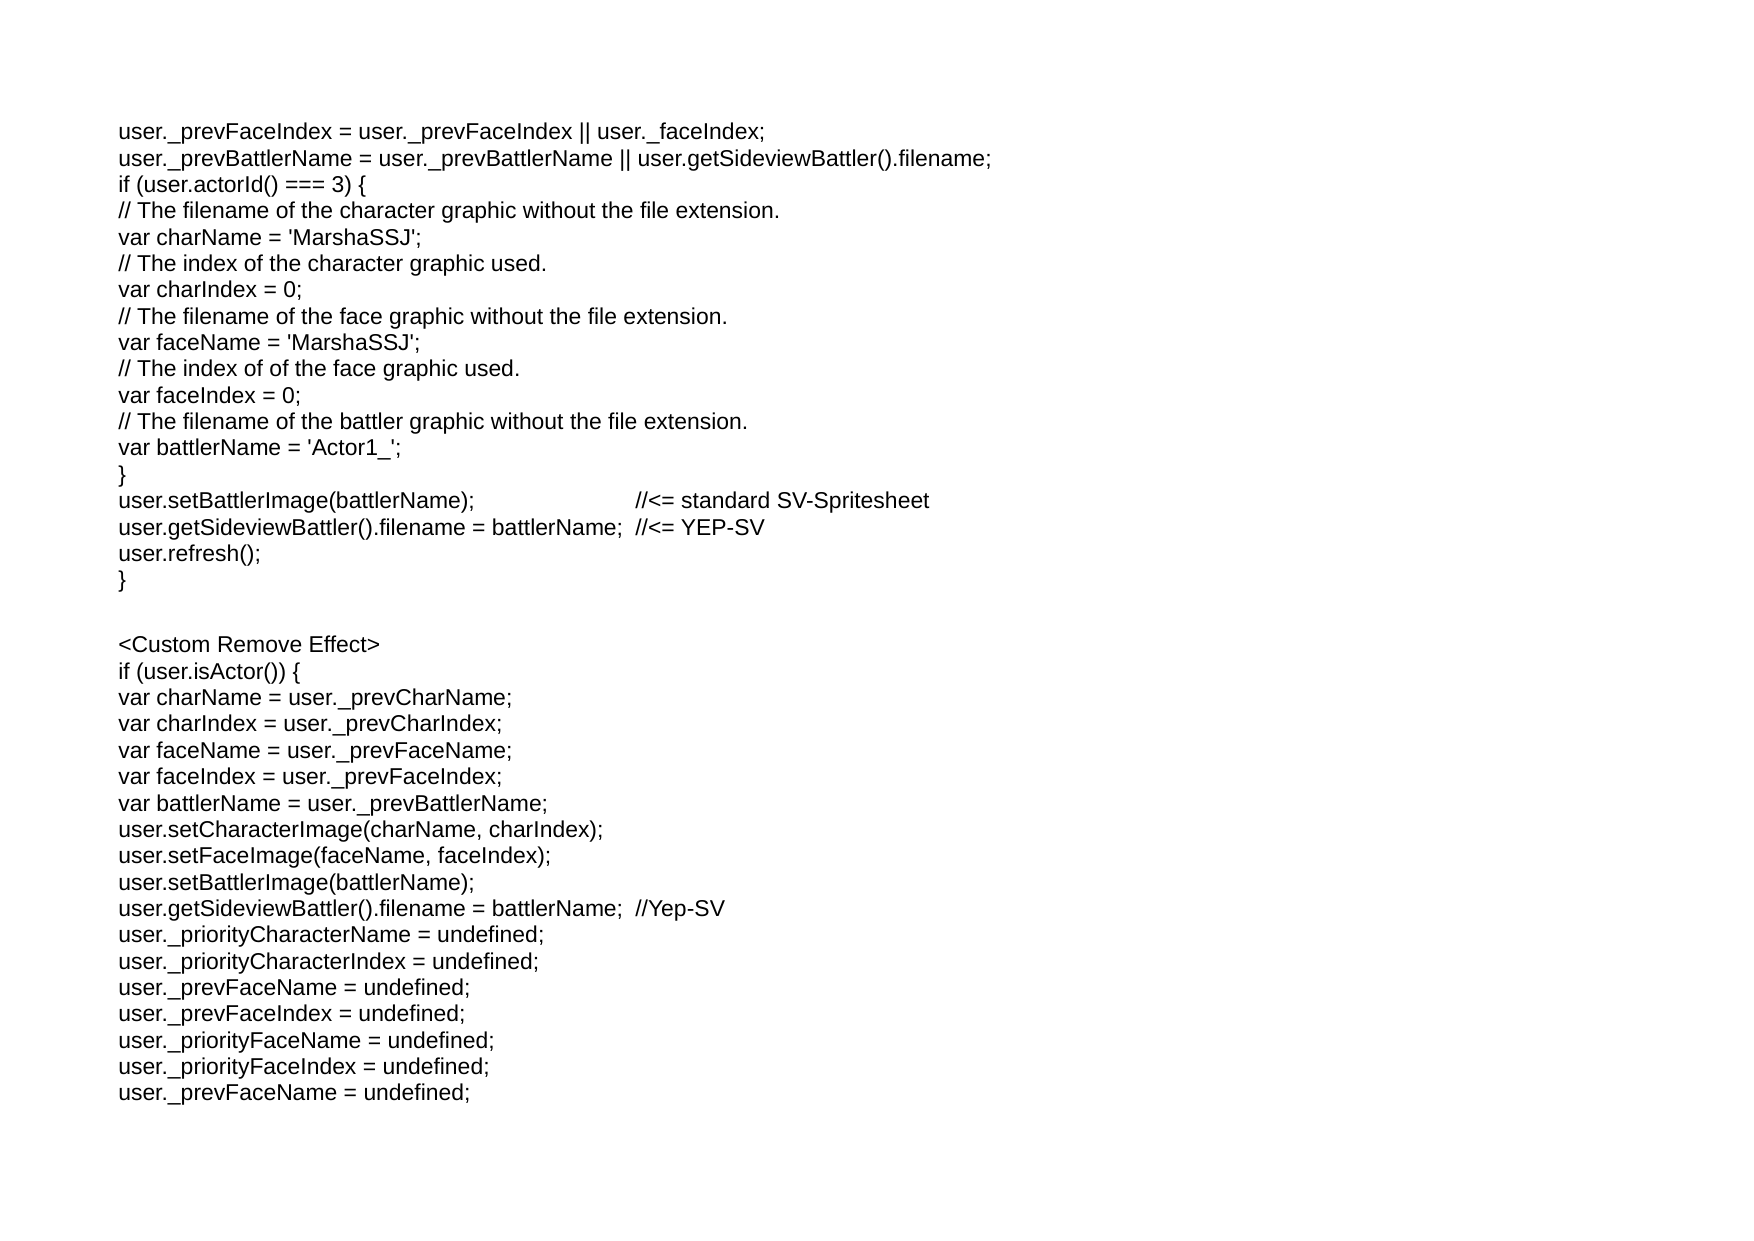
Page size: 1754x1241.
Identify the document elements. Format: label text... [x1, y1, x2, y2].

text user._prevFaceName = undefined; [118, 974, 1636, 1000]
text // The filename of the face graphic without the file extension. [118, 303, 1636, 329]
text user.setBattlerImage(battlerName); //<= standard SV-Spritesheet [118, 487, 1636, 513]
text var charName = user._prevCharName; [118, 684, 1636, 710]
text user._prevFaceIndex = undefined; [118, 1000, 1636, 1027]
text var faceName = user._prevFaceName; [118, 737, 1636, 763]
text user._priorityCharacterIndex = undefined; [118, 948, 1636, 974]
text user.getSideviewBattler().filename = battlerName; //Yep-SV [118, 895, 1636, 921]
text user._prevBattlerName = user._prevBattlerName || user.getSideviewBattler().filename; [118, 144, 1636, 171]
text var faceIndex = user._prevFaceIndex; [118, 763, 1636, 789]
text // The filename of the character graphic without the file extension. [118, 197, 1636, 223]
text user.setBattlerImage(battlerName); [118, 868, 1636, 895]
text // The filename of the battler graphic without the file extension. [118, 408, 1636, 434]
text var charIndex = user._prevCharIndex; [118, 710, 1636, 737]
text var charName = 'MarshaSSJ'; [118, 223, 1636, 250]
text user.setCharacterImage(charName, charIndex); [118, 816, 1636, 842]
text user.refresh(); [118, 540, 1636, 566]
text // The index of the character graphic used. [118, 250, 1636, 276]
text var charIndex = 0; [118, 276, 1636, 303]
text user._prevFaceIndex = user._prevFaceIndex || user._faceIndex; [118, 118, 1636, 144]
text user._prevFaceName = undefined; [118, 1079, 1636, 1106]
text } [118, 461, 1636, 487]
text var faceIndex = 0; [118, 382, 1636, 408]
text var battlerName = user._prevBattlerName; [118, 789, 1636, 816]
text user.setFaceImage(faceName, faceIndex); [118, 842, 1636, 868]
text var battlerName = 'Actor1_'; [118, 434, 1636, 461]
text user._priorityFaceName = undefined; [118, 1027, 1636, 1053]
text } [118, 566, 1636, 592]
text <Custom Remove Effect> [118, 631, 1636, 658]
text // The index of of the face graphic used. [118, 355, 1636, 382]
text user._priorityFaceIndex = undefined; [118, 1053, 1636, 1079]
text if (user.actorId() === 3) { [118, 171, 1636, 197]
text user._priorityCharacterName = undefined; [118, 921, 1636, 948]
text user.getSideviewBattler().filename = battlerName; //<= YEP-SV [118, 513, 1636, 540]
text if (user.isActor()) { [118, 658, 1636, 684]
text var faceName = 'MarshaSSJ'; [118, 329, 1636, 355]
